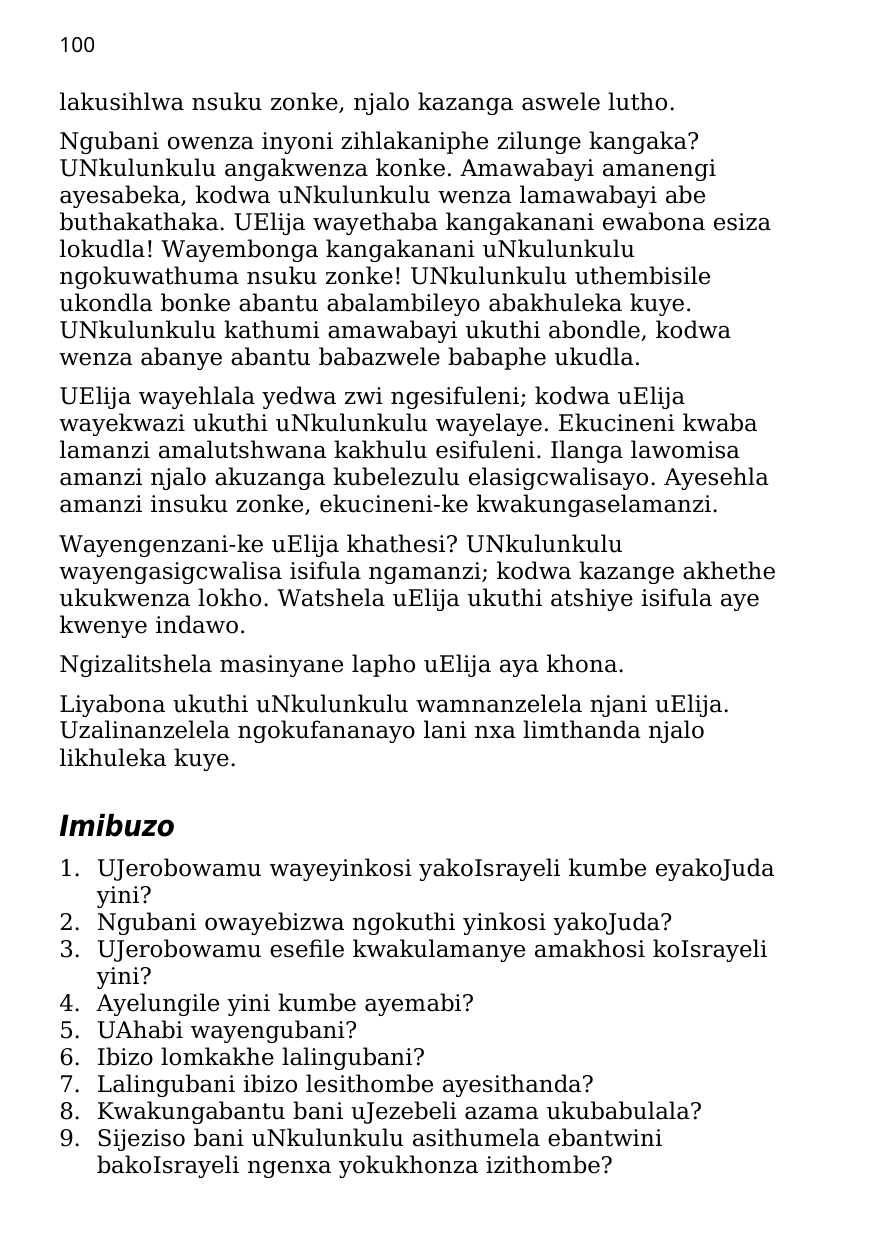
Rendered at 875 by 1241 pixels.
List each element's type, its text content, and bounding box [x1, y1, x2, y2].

list UJerobowamu wayeyinkosi yakoIsrayeli kumbe eyakoJuda yini? [59, 855, 791, 909]
list Ngubani owayebizwa ngokuthi yinkosi yakoJuda? [59, 909, 791, 936]
list UAhabi wayengubani? [59, 1017, 791, 1044]
list Ayelungile yini kumbe ayemabi? [59, 990, 791, 1017]
subtitle Imibuzo [59, 809, 791, 843]
text lakusihlwa nsuku zonke, njalo kazanga aswele lutho. [59, 88, 791, 115]
text Liyabona ukuthi uNkulunkulu wamnanzelela njani uElija. Uzalinanzelela ngokufananayo lani nxa limthanda njalo likhuleka kuye. [59, 691, 791, 771]
list Lalingubani ibizo lesithombe ayesithanda? [59, 1071, 791, 1098]
text Wayengenzani-ke uElija khathesi? UNkulunkulu wayengasigcwalisa isifula ngamanzi; kodwa kazange akhethe ukukwenza lokho. Watshela uElija ukuthi atshiye isifula aye kwenye indawo. [59, 531, 791, 638]
text Ngizalitshela masinyane lapho uElija aya khona. [59, 651, 791, 678]
list Kwakungabantu bani uJezebeli azama ukubabulala? [59, 1098, 791, 1125]
list UJerobowamu esefile kwakulamanye amakhosi koIsrayeli yini? [59, 936, 791, 990]
list Ibizo lomkakhe lalingubani? [59, 1044, 791, 1071]
text UElija wayehlala yedwa zwi ngesifuleni; kodwa uElija wayekwazi ukuthi uNkulunkulu wayelaye. Ekucineni kwaba lamanzi amalutshwana kakhulu esifuleni. Ilanga lawomisa amanzi njalo akuzanga kubelezulu elasigcwalisayo. Ayesehla amanzi insuku zonke, ekucineni-ke kwakungaselamanzi. [59, 383, 791, 518]
text Ngubani owenza inyoni zihlakaniphe zilunge kangaka? UNkulunkulu angakwenza konke. Amawabayi amanengi ayesabeka, kodwa uNkulunkulu wenza lamawabayi abe buthakathaka. UElija wayethaba kangakanani ewabona esiza lokudla! Wayembonga kangakanani uNkulunkulu ngokuwathuma nsuku zonke! UNkulunkulu uthembisile ukondla bonke abantu abalambileyo abakhuleka kuye. UNkulunkulu kathumi amawabayi ukuthi abondle, kodwa wenza abanye abantu babazwele babaphe ukudla. [59, 128, 791, 371]
list Sijeziso bani uNkulunkulu asithumela ebantwini bakoIsrayeli ngenxa yokukhonza izithombe? [59, 1125, 791, 1179]
